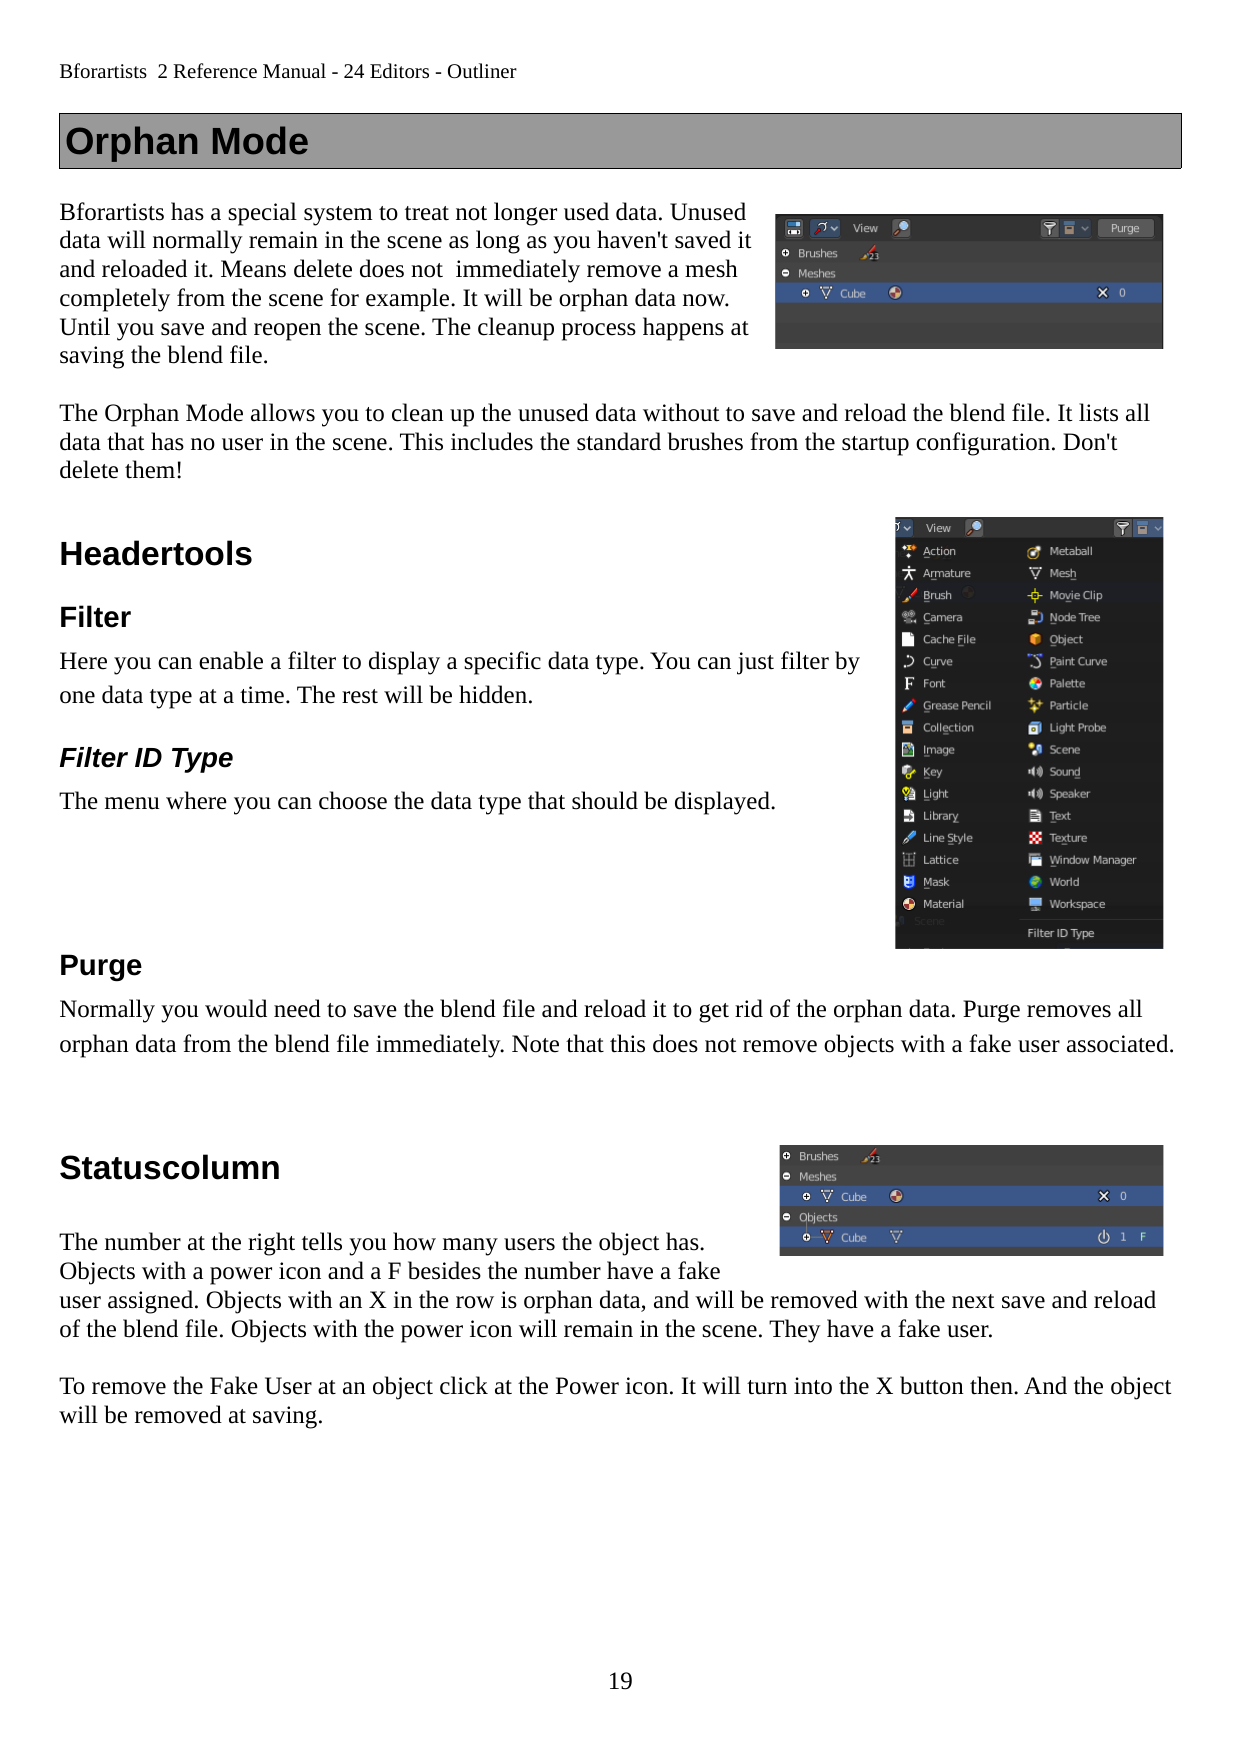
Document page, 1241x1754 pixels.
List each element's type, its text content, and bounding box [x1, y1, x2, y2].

subtitle Headertools [59, 534, 895, 572]
text The Orphan Mode allows you to clean up the unused data without to save and reload the blend file. It lists all data that has no user in the scene. This includes the standard brushes from the startup configuration. Don't delete them! [59, 398, 1181, 484]
subtitle [1164, 534, 1181, 572]
text Bforartists has a special system to treat not longer used data. Unused data will normally remain in the scene as long as you haven't saved it and reloaded it. Means delete does not immediately remove a mesh completely from the scene for example. It will be orphan data now. Until you save and reopen the scene. The cleanup process happens at saving the blend file. [59, 197, 1181, 369]
subtitle Filter ID Type [59, 742, 895, 774]
subtitle Statuscolumn [59, 1148, 779, 1186]
subtitle [1164, 742, 1181, 774]
text The menu where you can choose the data type that should be displayed. [59, 786, 895, 815]
text The number at the right tells you how many users the object has. Objects with a power icon and a F besides the number have a fake user assigned. Objects with an X in the row is orphan data, and will be removed with the next save and reload of the blend file. Objects with the power icon will remain in the scene. They have a fake user. [59, 1227, 1181, 1342]
picture [775, 214, 1164, 349]
subtitle Filter [59, 599, 895, 633]
picture [779, 1145, 1164, 1256]
text Here you can enable a filter to display a specific data type. You can just filter by one data type at a time. The rest will be hidden. [59, 646, 895, 709]
subtitle [1164, 599, 1181, 633]
subtitle Purge [59, 948, 1181, 982]
text Normally you would need to save the blend file and reload it to get rid of the orphan data. Purge removes all orphan data from the blend file immediately. Note that this does not remove objects with a fake user associated. [59, 994, 1181, 1057]
picture [895, 517, 1164, 949]
subtitle [1164, 1148, 1181, 1186]
text To remove the Fake User at an object click at the Power icon. It will turn into the X button then. And the object will be removed at saving. [59, 1371, 1181, 1429]
table_header Orphan Mode [60, 114, 1181, 168]
